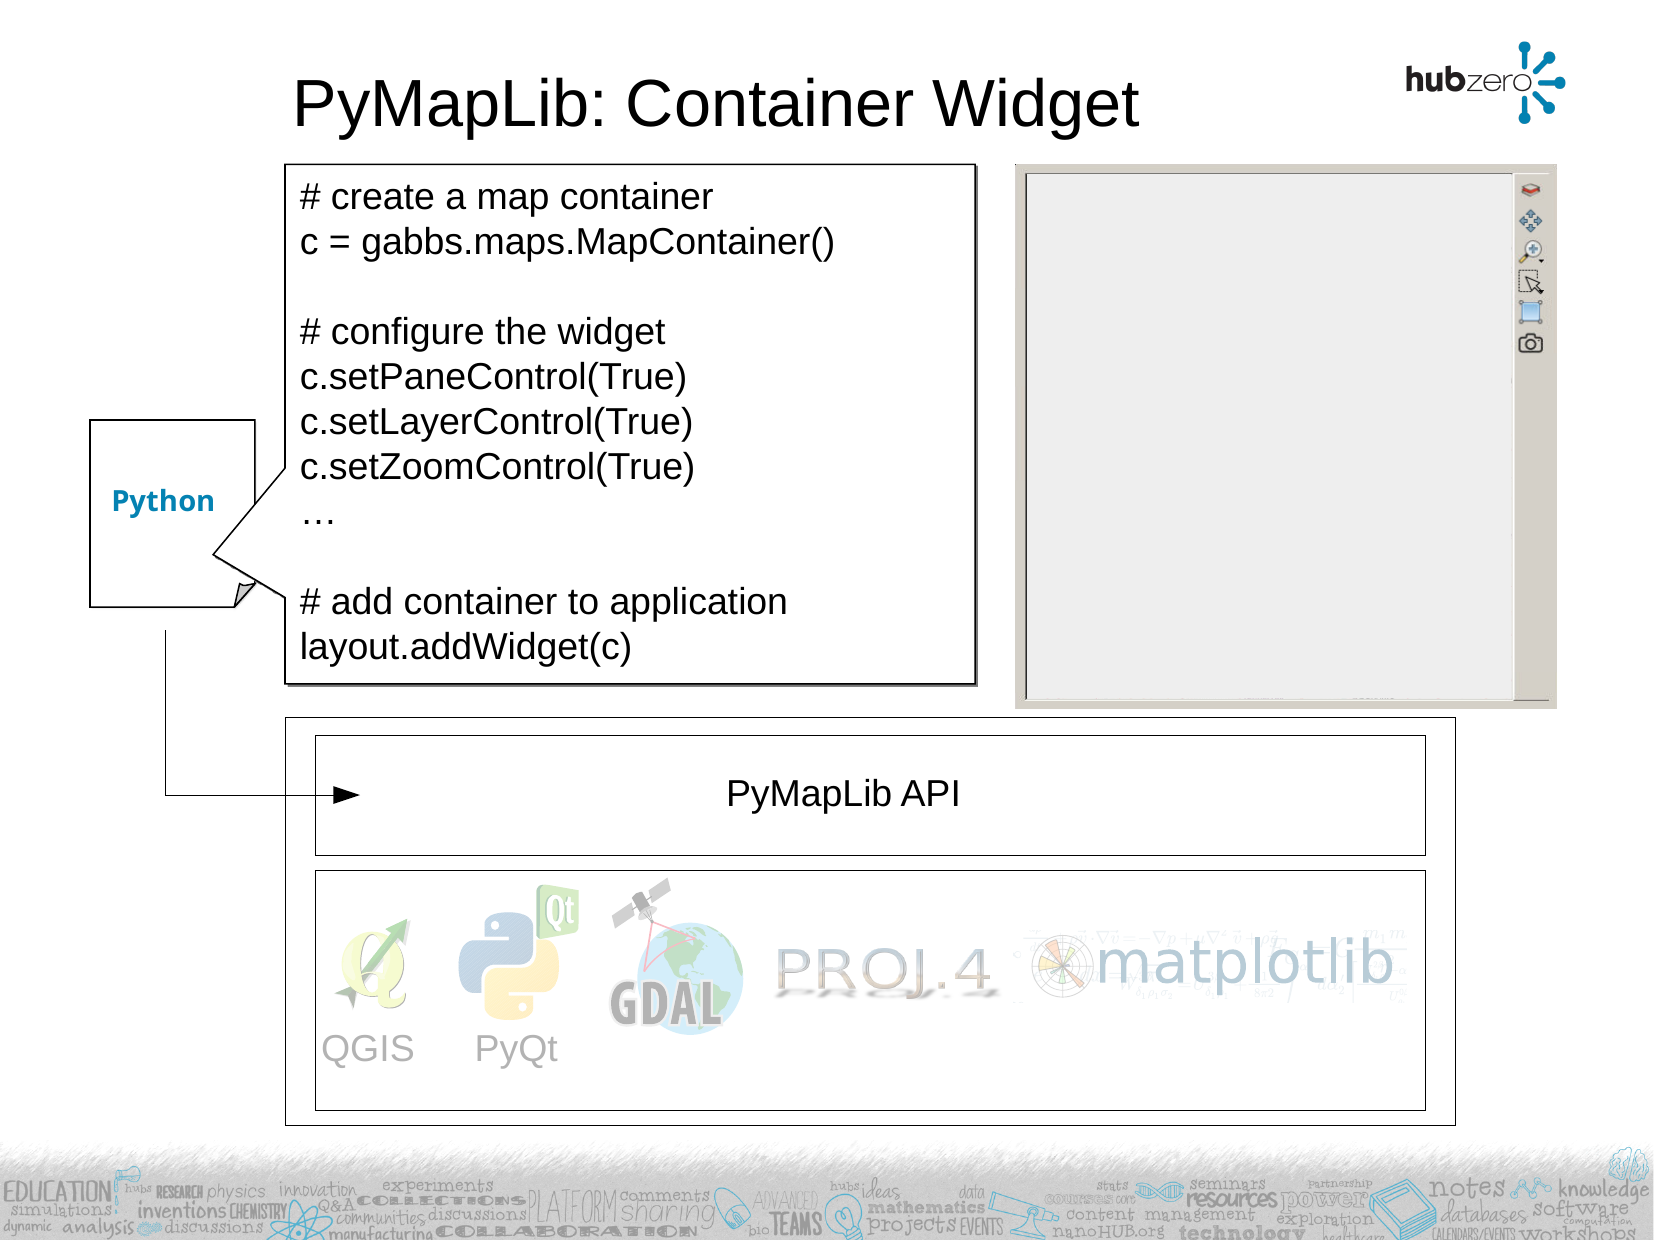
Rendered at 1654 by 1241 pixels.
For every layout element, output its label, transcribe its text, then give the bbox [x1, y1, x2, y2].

picture [1015, 164, 1557, 709]
text_box Python [96, 474, 231, 526]
picture [0, 1140, 1654, 1240]
title PyMapLib: Container Widget [83, 56, 1351, 151]
text_box [90, 420, 255, 608]
text_box PyMapLib API [711, 765, 976, 822]
text_box # create a map container c = gabbs.maps.MapContainer() # configure the widget c.setPaneControl(True) c.setLayerControl(True) c.setZoomControl(True) … # add container to application layout.addWidget(c) [213, 164, 976, 684]
picture [1402, 38, 1569, 127]
text_box [315, 870, 1426, 1111]
text_box [1026, 174, 1512, 699]
text_box QGIS [306, 1020, 315, 1078]
